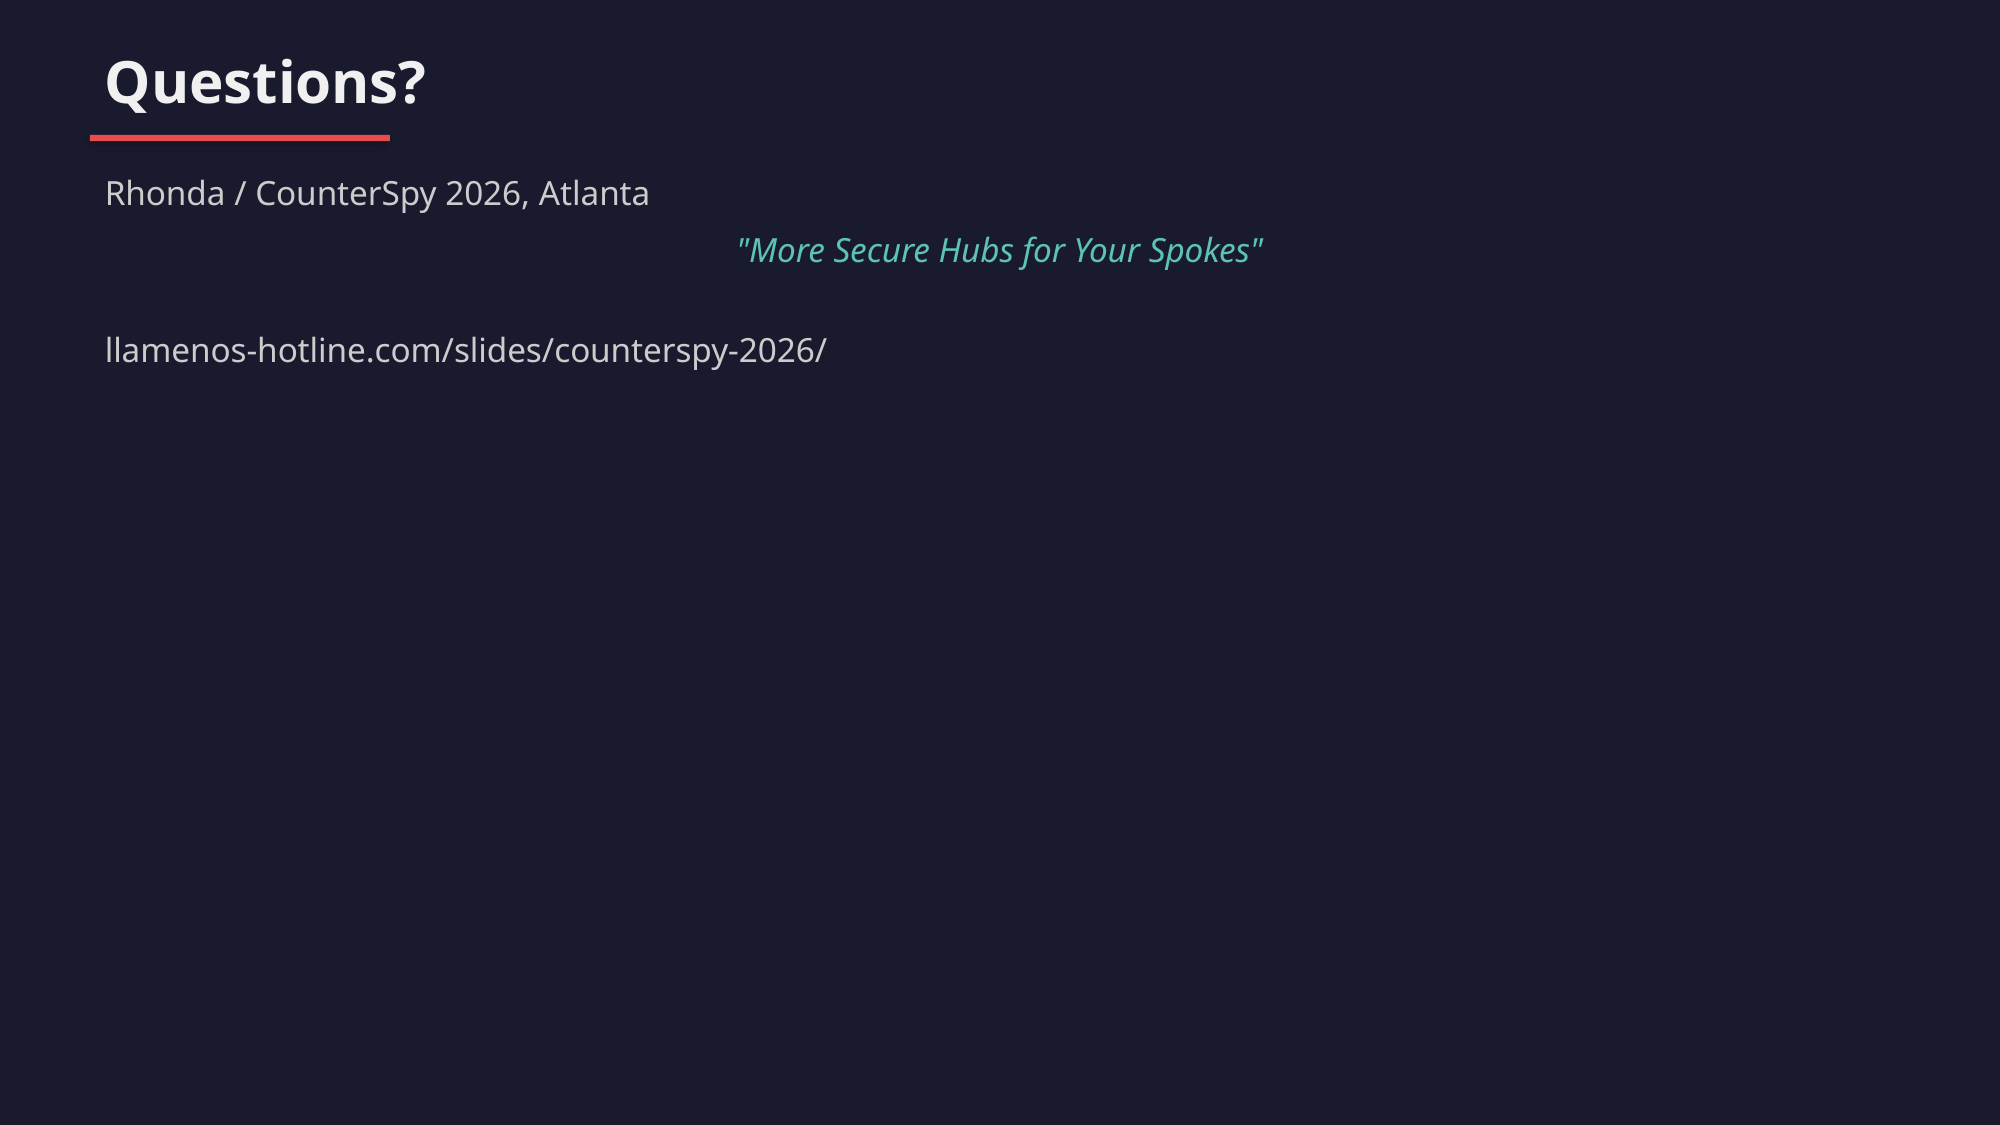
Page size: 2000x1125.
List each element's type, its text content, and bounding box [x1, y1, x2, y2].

text_box [89, 134, 390, 142]
text_box Rhonda / CounterSpy 2026, Atlanta "More Secure Hubs for Your Spokes" llamenos-hotline.com/slides/counterspy-2026/ [89, 164, 1910, 378]
text_box Questions? [89, 37, 1910, 123]
